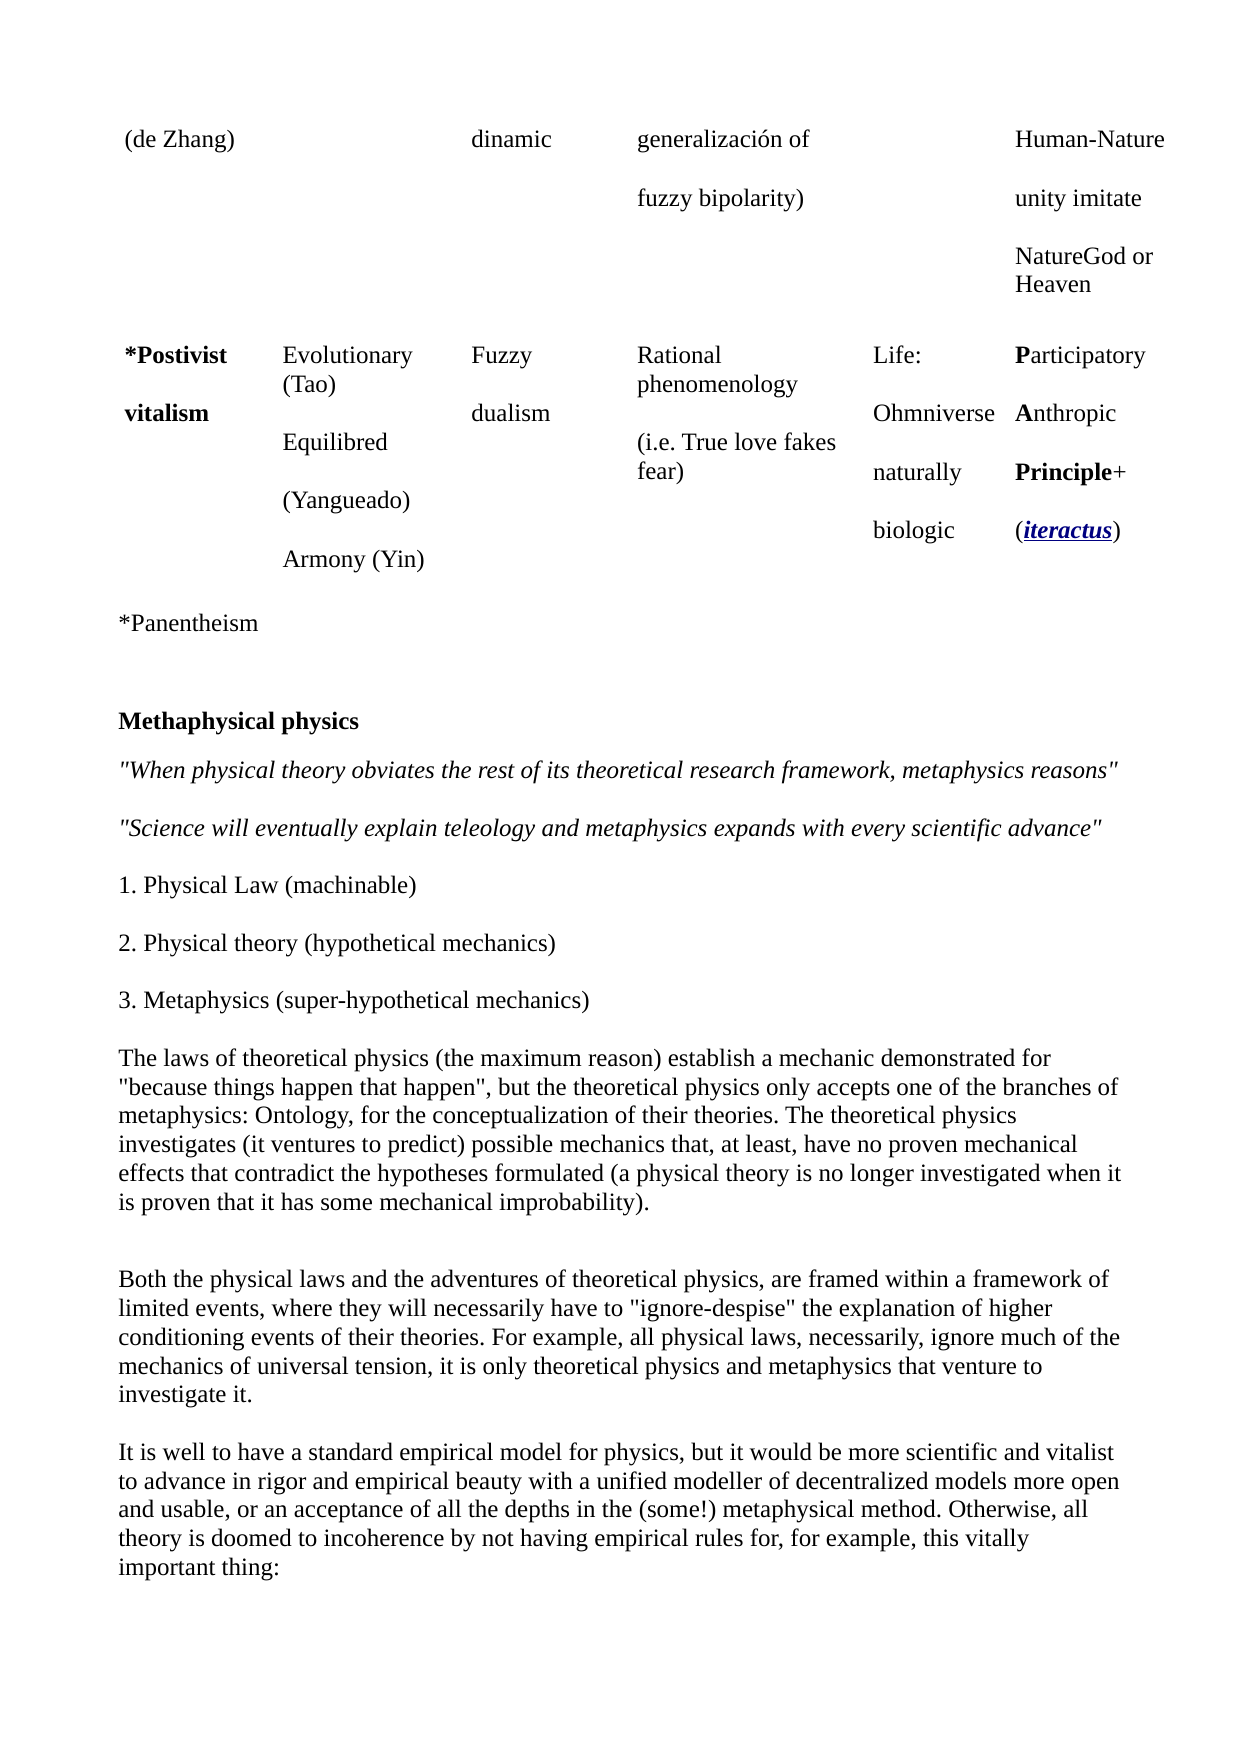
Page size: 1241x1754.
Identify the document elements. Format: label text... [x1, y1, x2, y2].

table_cell [867, 118, 1009, 334]
table_cell Human-Nature unity imitate NatureGod or Heaven [1009, 118, 1215, 334]
table_cell dinamic [465, 118, 631, 334]
table_cell *Postivist vitalism [118, 334, 276, 608]
text "When physical theory obviates the rest of its theoretical research framework, metaphysics reasons" "Science will eventually explain teleology and metaphysics expands with every scientific advance" 1. Physical Law (machinable) 2. Physical theory (hypothetical mechanics) 3. Metaphysics (super-hypothetical mechanics) The laws of theoretical physics (the maximum reason) establish a mechanic demonstrated for "because things happen that happen", but the theoretical physics only accepts one of the branches of metaphysics: Ontology, for the conceptualization of their theories. The theoretical physics investigates (it ventures to predict) possible mechanics that, at least, have no proven mechanical effects that contradict the hypotheses formulated (a physical theory is no longer investigated when it is proven that it has some mechanical improbability). [118, 755, 1122, 1215]
table_cell [276, 118, 465, 334]
table_cell Rational phenomenology (i.e. True love fakes fear) [631, 334, 867, 608]
table_cell generalización of fuzzy bipolarity) [631, 118, 867, 334]
table_cell Evolutionary (Tao) Equilibred (Yangueado) Armony (Yin) [276, 334, 465, 608]
table_cell Fuzzy dualism [465, 334, 631, 608]
text Methaphysical physics [118, 706, 1122, 735]
text Both the physical laws and the adventures of theoretical physics, are framed within a framework of limited events, where they will necessarily have to "ignore-despise" the explanation of higher conditioning events of their theories. For example, all physical laws, necessarily, ignore much of the mechanics of universal tension, it is only theoretical physics and metaphysics that venture to investigate it. It is well to have a standard empirical model for physics, but it would be more scientific and vitalist to advance in rigor and empirical beauty with a unified modeller of decentralized models more open and usable, or an acceptance of all the depths in the (some!) metaphysical method. Otherwise, all theory is doomed to incoherence by not having empirical rules for, for example, this vitally important thing: [118, 1264, 1122, 1609]
table_cell (de Zhang) [118, 118, 276, 334]
table_cell Life: Ohmniverse naturally biologic [867, 334, 1009, 608]
text *Panentheism [118, 608, 1122, 637]
table_cell Participatory Anthropic Principle+ (iteractus) [1009, 334, 1215, 608]
